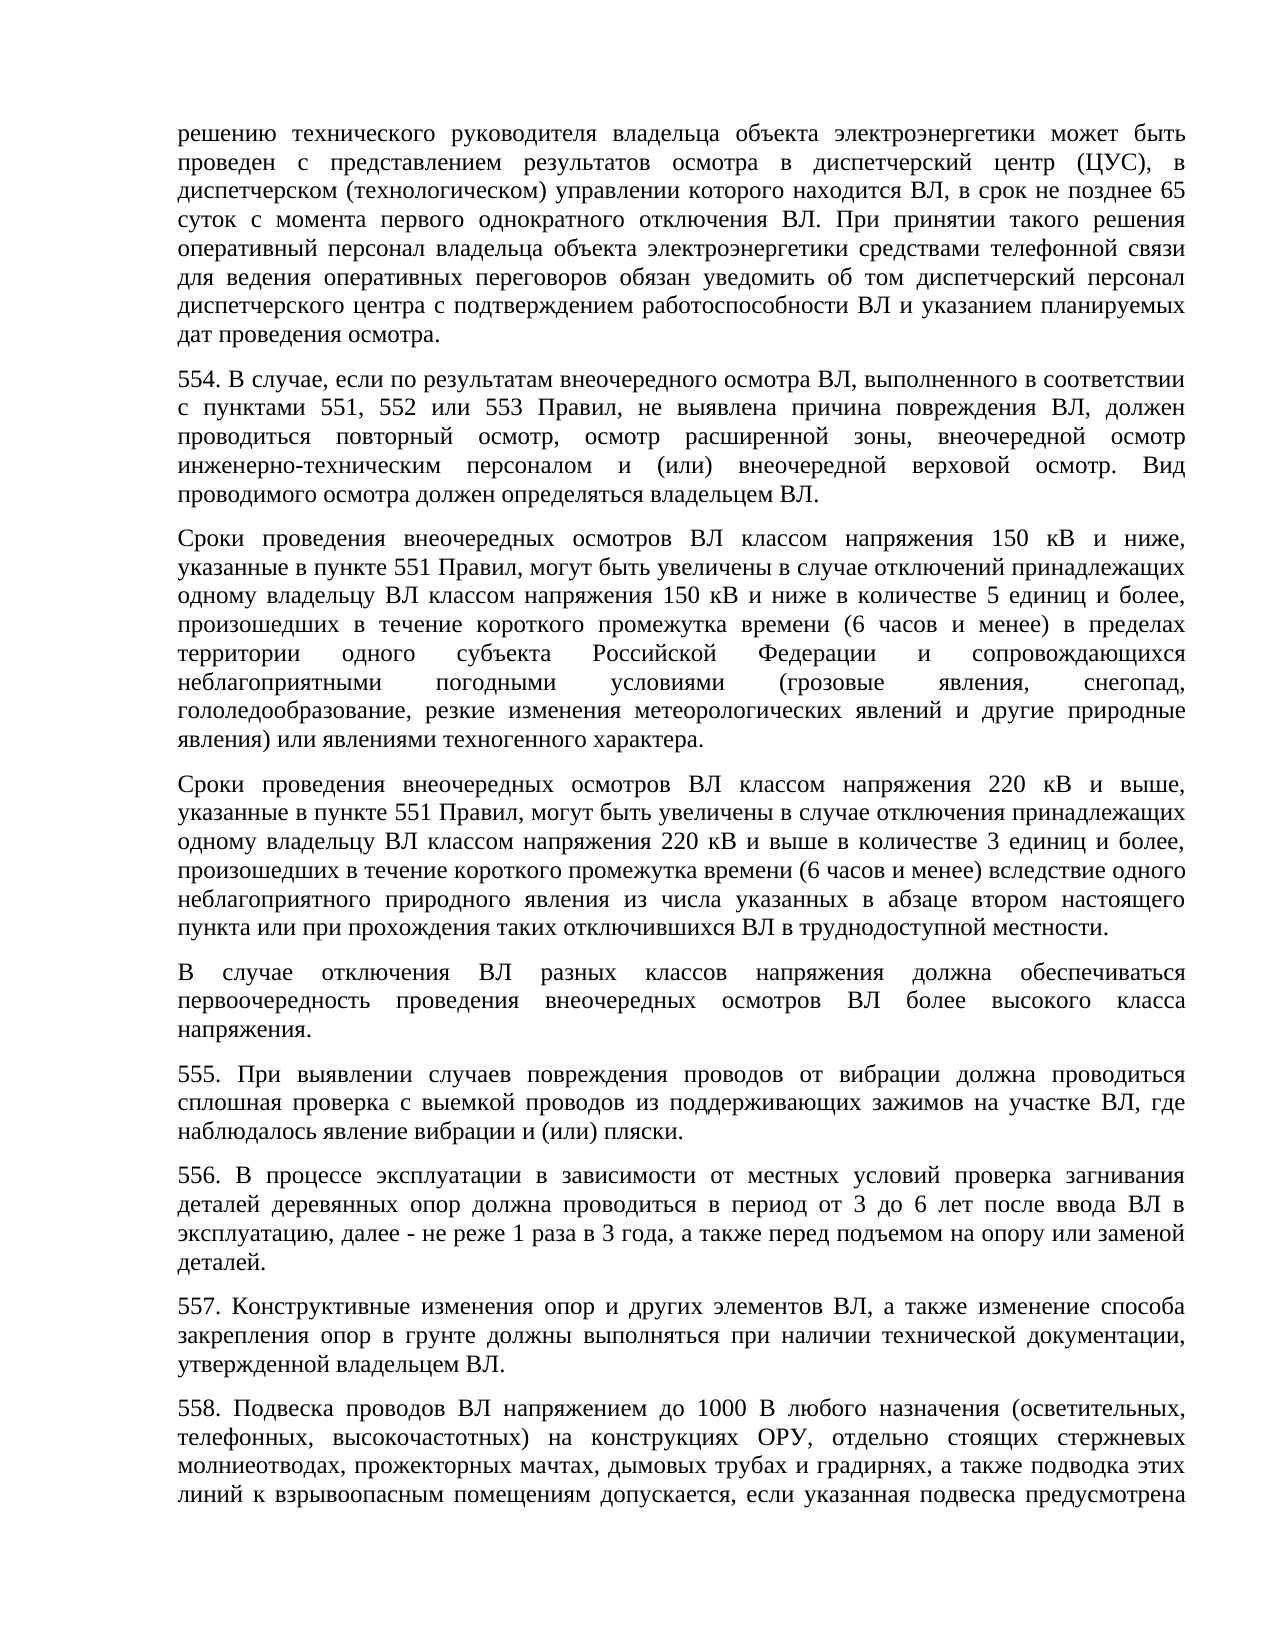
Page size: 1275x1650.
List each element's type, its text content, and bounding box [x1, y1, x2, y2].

text 558. Подвеска проводов ВЛ напряжением до 1000 В любого назначения (осветительных, телефонных, высокочастотных) на конструкциях ОРУ, отдельно стоящих стержневых молниеотводах, прожекторных мачтах, дымовых трубах и градирнях, а также подводка этих линий к взрывоопасным помещениям допускается, если указанная подвеска предусмотрена [177, 1393, 1186, 1508]
text Сроки проведения внеочередных осмотров ВЛ классом напряжения 150 кВ и ниже, указанные в пункте 551 Правил, могут быть увеличены в случае отключений принадлежащих одному владельцу ВЛ классом напряжения 150 кВ и ниже в количестве 5 единиц и более, произошедших в течение короткого промежутка времени (6 часов и менее) в пределах территории одного субъекта Российской Федерации и сопровождающихся неблагоприятными погодными условиями (грозовые явления, снегопад, гололедообразование, резкие изменения метеорологических явлений и другие природные явления) или явлениями техногенного характера. [177, 523, 1186, 753]
text 554. В случае, если по результатам внеочередного осмотра ВЛ, выполненного в соответствии с пунктами 551, 552 или 553 Правил, не выявлена причина повреждения ВЛ, должен проводиться повторный осмотр, осмотр расширенной зоны, внеочередной осмотр инженерно-техническим персоналом и (или) внеочередной верховой осмотр. Вид проводимого осмотра должен определяться владельцем ВЛ. [177, 364, 1186, 507]
text 557. Конструктивные изменения опор и других элементов ВЛ, а также изменение способа закрепления опор в грунте должны выполняться при наличии технической документации, утвержденной владельцем ВЛ. [177, 1291, 1186, 1377]
text В случае отключения ВЛ разных классов напряжения должна обеспечиваться первоочередность проведения внеочередных осмотров ВЛ более высокого класса напряжения. [177, 957, 1186, 1043]
text 556. В процессе эксплуатации в зависимости от местных условий проверка загнивания деталей деревянных опор должна проводиться в период от 3 до 6 лет после ввода ВЛ в эксплуатацию, далее - не реже 1 раза в 3 года, а также перед подъемом на опору или заменой деталей. [177, 1161, 1186, 1276]
text Сроки проведения внеочередных осмотров ВЛ классом напряжения 220 кВ и выше, указанные в пункте 551 Правил, могут быть увеличены в случае отключения принадлежащих одному владельцу ВЛ классом напряжения 220 кВ и выше в количестве 3 единиц и более, произошедших в течение короткого промежутка времени (6 часов и менее) вследствие одного неблагоприятного природного явления из числа указанных в абзаце втором настоящего пункта или при прохождения таких отключившихся ВЛ в труднодоступной местности. [177, 769, 1186, 941]
text 555. При выявлении случаев повреждения проводов от вибрации должна проводиться сплошная проверка с выемкой проводов из поддерживающих зажимов на участке ВЛ, где наблюдалось явление вибрации и (или) пляски. [177, 1059, 1186, 1145]
text решению технического руководителя владельца объекта электроэнергетики может быть проведен с представлением результатов осмотра в диспетчерский центр (ЦУС), в диспетчерском (технологическом) управлении которого находится ВЛ, в срок не позднее 65 суток с момента первого однократного отключения ВЛ. При принятии такого решения оперативный персонал владельца объекта электроэнергетики средствами телефонной связи для ведения оперативных переговоров обязан уведомить об том диспетчерский персонал диспетчерского центра с подтверждением работоспособности ВЛ и указанием планируемых дат проведения осмотра. [177, 118, 1186, 348]
